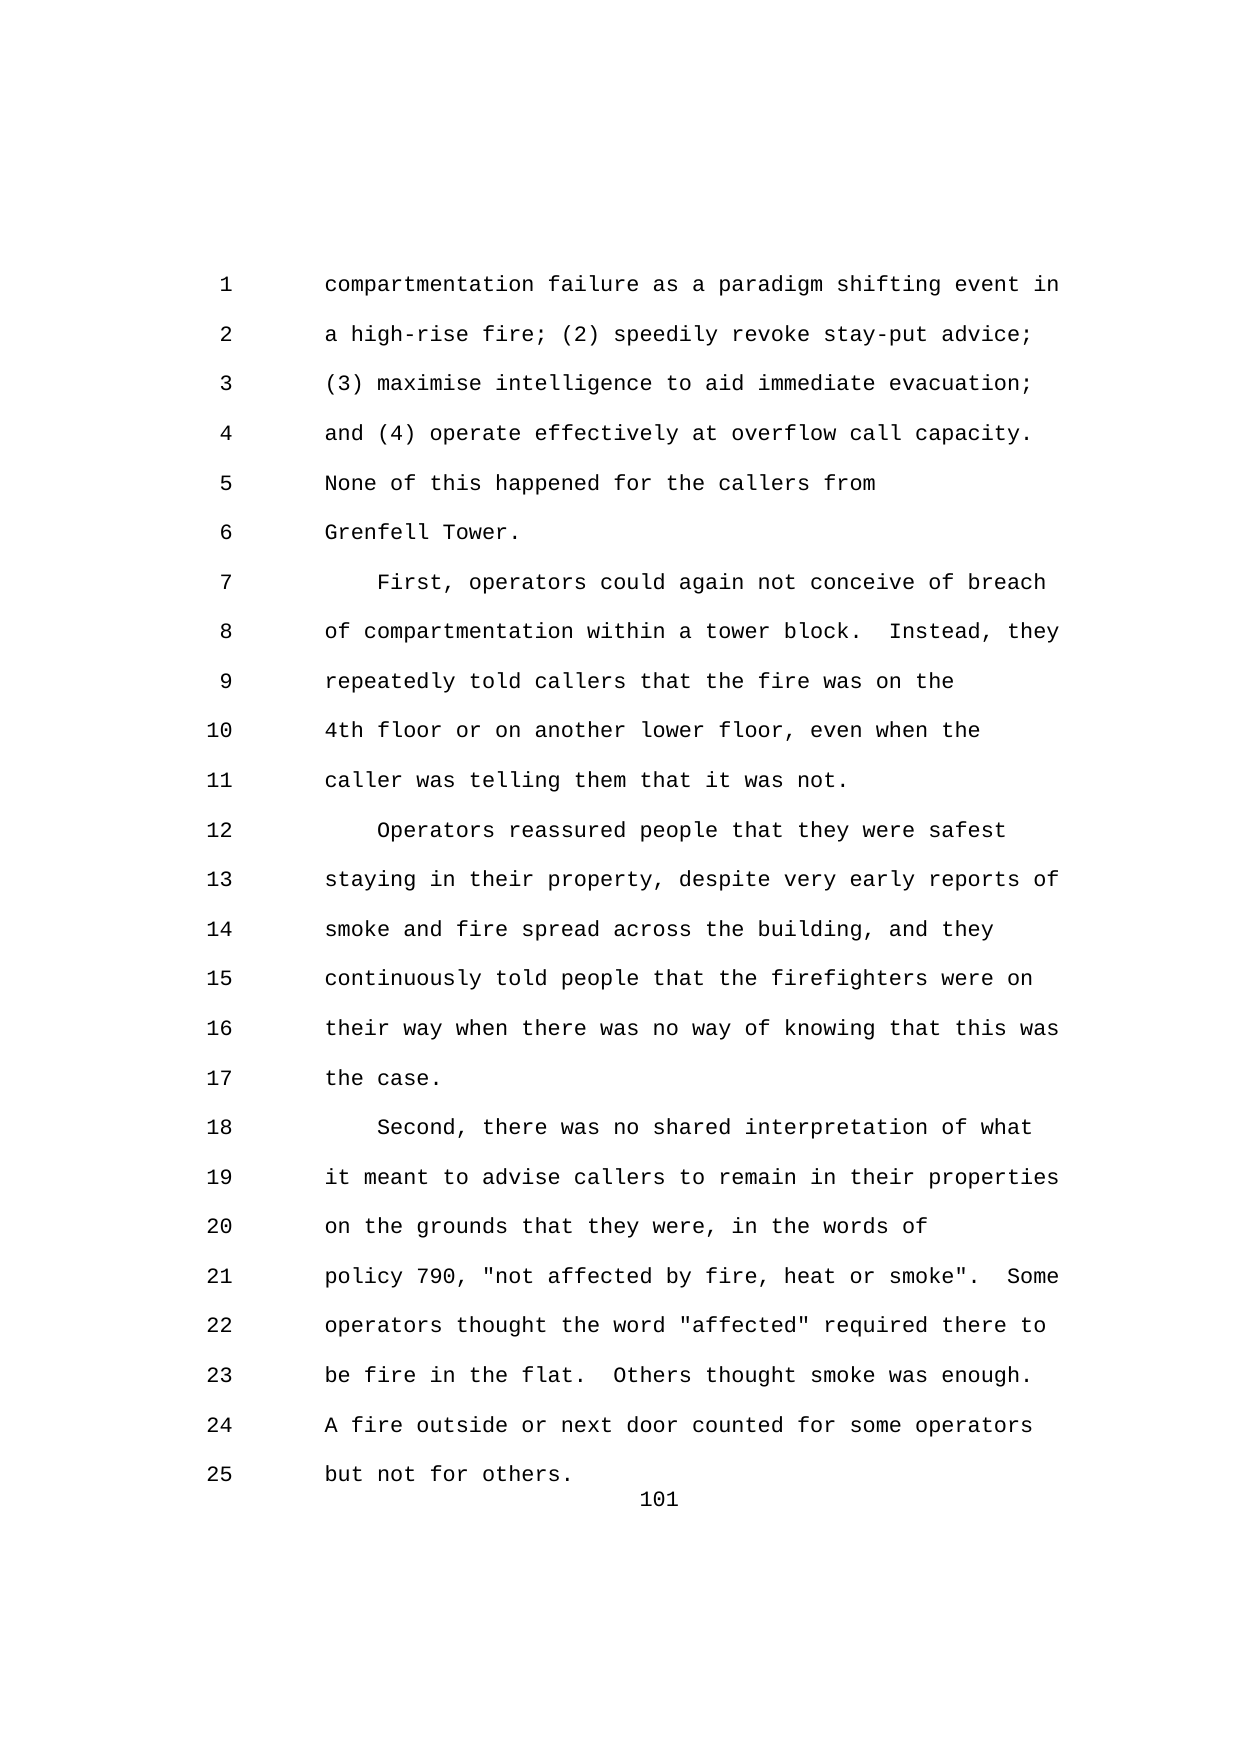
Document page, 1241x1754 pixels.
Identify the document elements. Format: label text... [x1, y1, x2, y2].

text 21 policy 790, "not affected by fire, heat or smoke". Some [75, 1265, 1165, 1290]
text 5 None of this happened for the callers from [75, 472, 1165, 496]
text 19 it meant to advise callers to remain in their properties [75, 1166, 1165, 1191]
text 4 and (4) operate effectively at overflow call capacity. [75, 422, 1165, 447]
text 17 the case. [75, 1067, 1165, 1091]
text 6 Grenfell Tower. [75, 521, 1165, 546]
text 13 staying in their property, despite very early reports of [75, 868, 1165, 893]
text 16 their way when there was no way of knowing that this was [75, 1017, 1165, 1042]
text 10 4th floor or on another lower floor, even when the [75, 719, 1165, 744]
text 2 a high-rise fire; (2) speedily revoke stay-put advice; [75, 323, 1165, 348]
text 9 repeatedly told callers that the fire was on the [75, 670, 1165, 695]
text 20 on the grounds that they were, in the words of [75, 1215, 1165, 1240]
text 7 First, operators could again not conceive of breach [75, 571, 1165, 596]
text 25 but not for others. [75, 1463, 1165, 1488]
text 23 be fire in the flat. Others thought smoke was enough. [75, 1364, 1165, 1389]
text 12 Operators reassured people that they were safest [75, 819, 1165, 843]
text 24 A fire outside or next door counted for some operators [75, 1414, 1165, 1438]
text 15 continuously told people that the firefighters were on [75, 967, 1165, 992]
text 101 [75, 1488, 1165, 1513]
text 14 smoke and fire spread across the building, and they [75, 918, 1165, 943]
text 1 compartmentation failure as a paradigm shifting event in [75, 273, 1165, 298]
text 11 caller was telling them that it was not. [75, 769, 1165, 794]
text 22 operators thought the word "affected" required there to [75, 1314, 1165, 1339]
text 8 of compartmentation within a tower block. Instead, they [75, 620, 1165, 645]
text 3 (3) maximise intelligence to aid immediate evacuation; [75, 372, 1165, 397]
text 18 Second, there was no shared interpretation of what [75, 1116, 1165, 1141]
